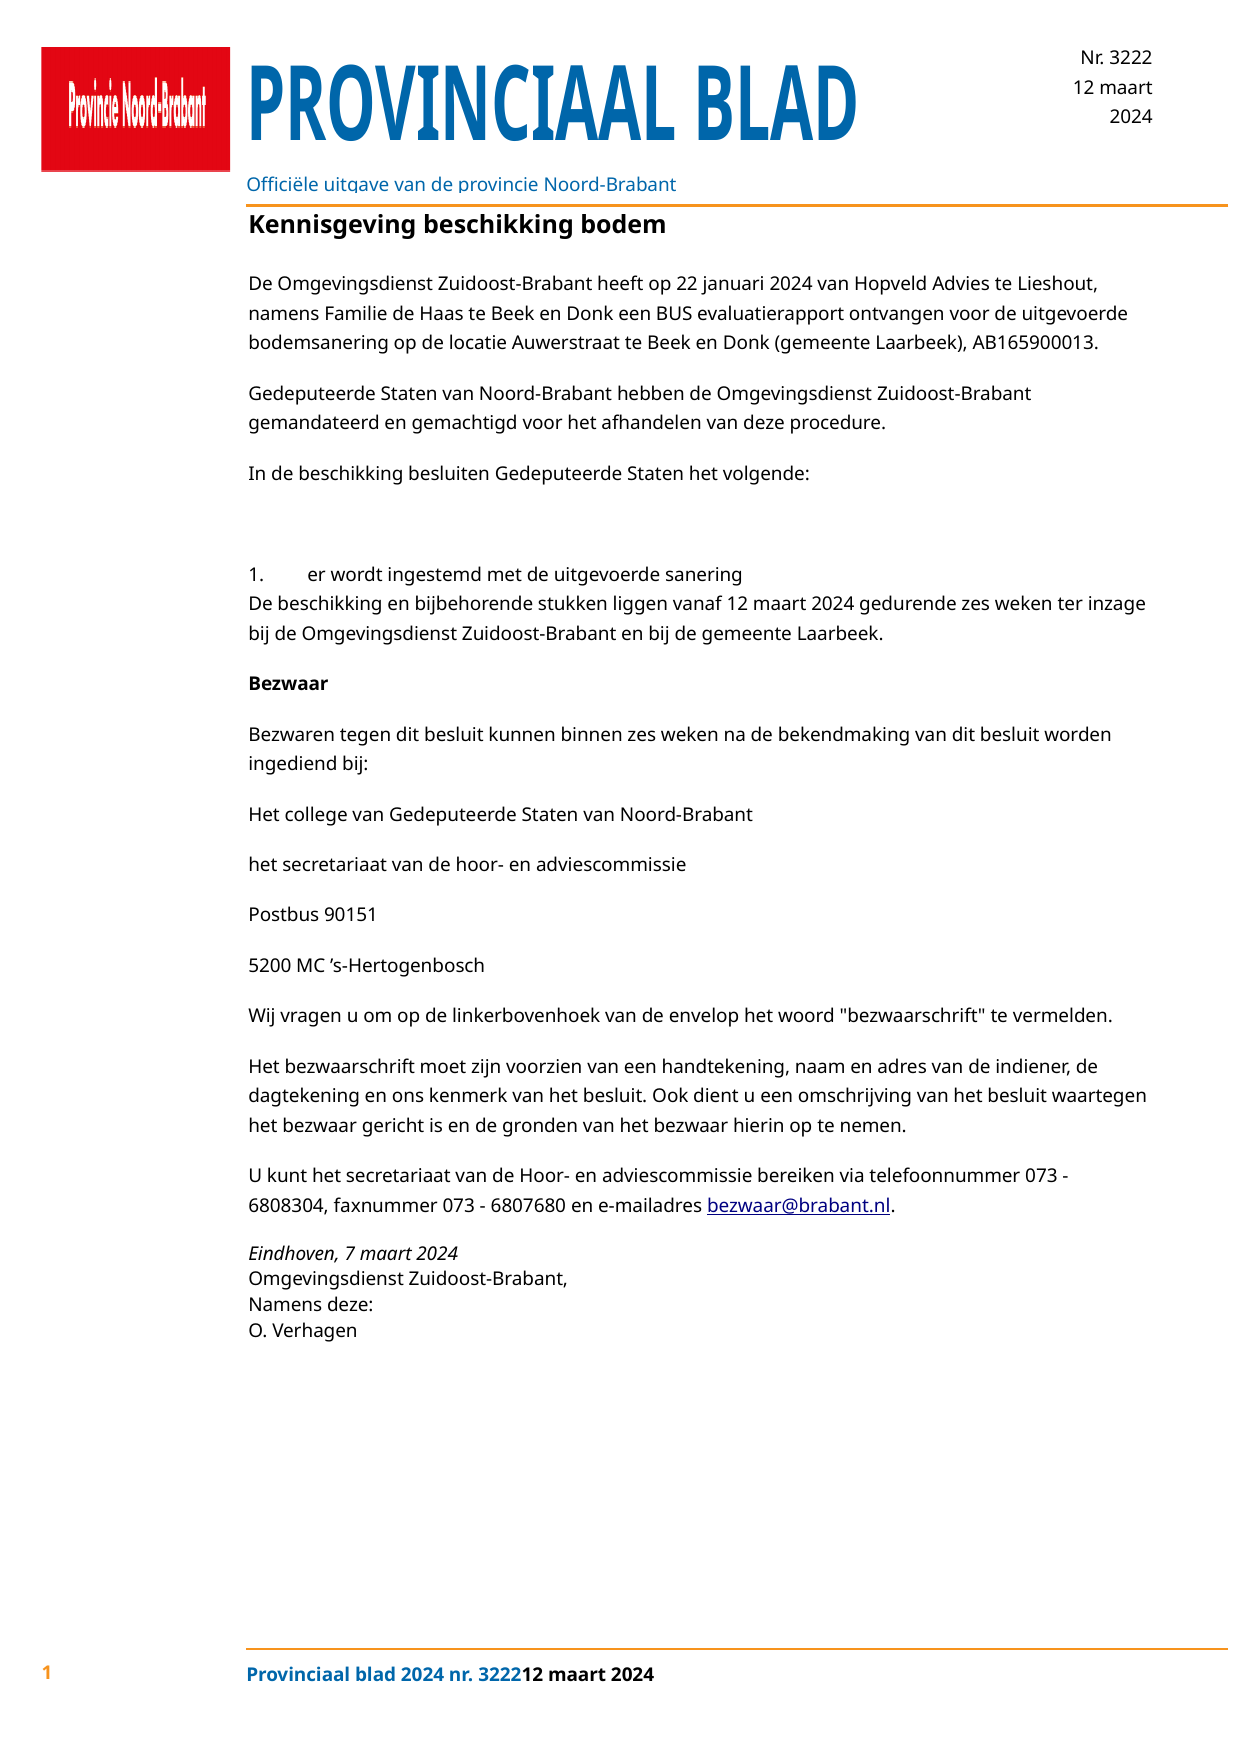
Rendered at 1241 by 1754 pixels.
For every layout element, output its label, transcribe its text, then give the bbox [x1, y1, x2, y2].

text Wij vragen u om op de linkerbovenhoek van de envelop het woord "bezwaarschrift" te vermelden. [248, 1002, 1152, 1028]
text Eindhoven, 7 maart 2024 [248, 1240, 1152, 1266]
text In de beschikking besluiten Gedeputeerde Staten het volgende: [248, 460, 1152, 486]
text Kennisgeving beschikking bodem [248, 207, 1152, 241]
text Gedeputeerde Staten van Noord-Brabant hebben de Omgevingsdienst Zuidoost-Brabant gemandateerd en gemachtigd voor het afhandelen van deze procedure. [248, 380, 1152, 435]
text De Omgevingsdienst Zuidoost-Brabant heeft op 22 januari 2024 van Hopveld Advies te Lieshout, namens Familie de Haas te Beek en Donk een BUS evaluatierapport ontvangen voor de uitgevoerde bodemsanering op de locatie Auwerstraat te Beek en Donk (gemeente Laarbeek), AB165900013. [248, 270, 1152, 355]
text Omgevingsdienst Zuidoost-Brabant, [248, 1266, 1152, 1291]
picture [41, 47, 231, 172]
text het secretariaat van de hoor- en adviescommissie [248, 851, 1152, 877]
text Namens deze: [248, 1291, 1152, 1317]
text 5200 MC ’s-Hertogenbosch [248, 952, 1152, 978]
text Bezwaar [248, 670, 1152, 696]
text Het bezwaarschrift moet zijn voorzien van een handtekening, naam en adres van de indiener, de dagtekening en ons kenmerk van het besluit. Ook dient u een omschrijving van het besluit waartegen het bezwaar gericht is en de gronden van het bezwaar hierin op te nemen. [248, 1053, 1152, 1138]
list er wordt ingestemd met de uitgevoerde sanering [248, 561, 1152, 586]
text O. Verhagen [248, 1317, 1152, 1343]
text Bezwaren tegen dit besluit kunnen binnen zes weken na de bekendmaking van dit besluit worden ingediend bij: [248, 721, 1152, 776]
text U kunt het secretariaat van de Hoor- en adviescommissie bereiken via telefoonnummer 073 - 6808304, faxnummer 073 - 6807680 en e-mailadres bezwaar@brabant.nl. [248, 1162, 1152, 1218]
text De beschikking en bijbehorende stukken liggen vanaf 12 maart 2024 gedurende zes weken ter inzage bij de Omgevingsdienst Zuidoost-Brabant en bij de gemeente Laarbeek. [248, 590, 1152, 646]
text Het college van Gedeputeerde Staten van Noord-Brabant [248, 801, 1152, 826]
text Postbus 90151 [248, 902, 1152, 927]
